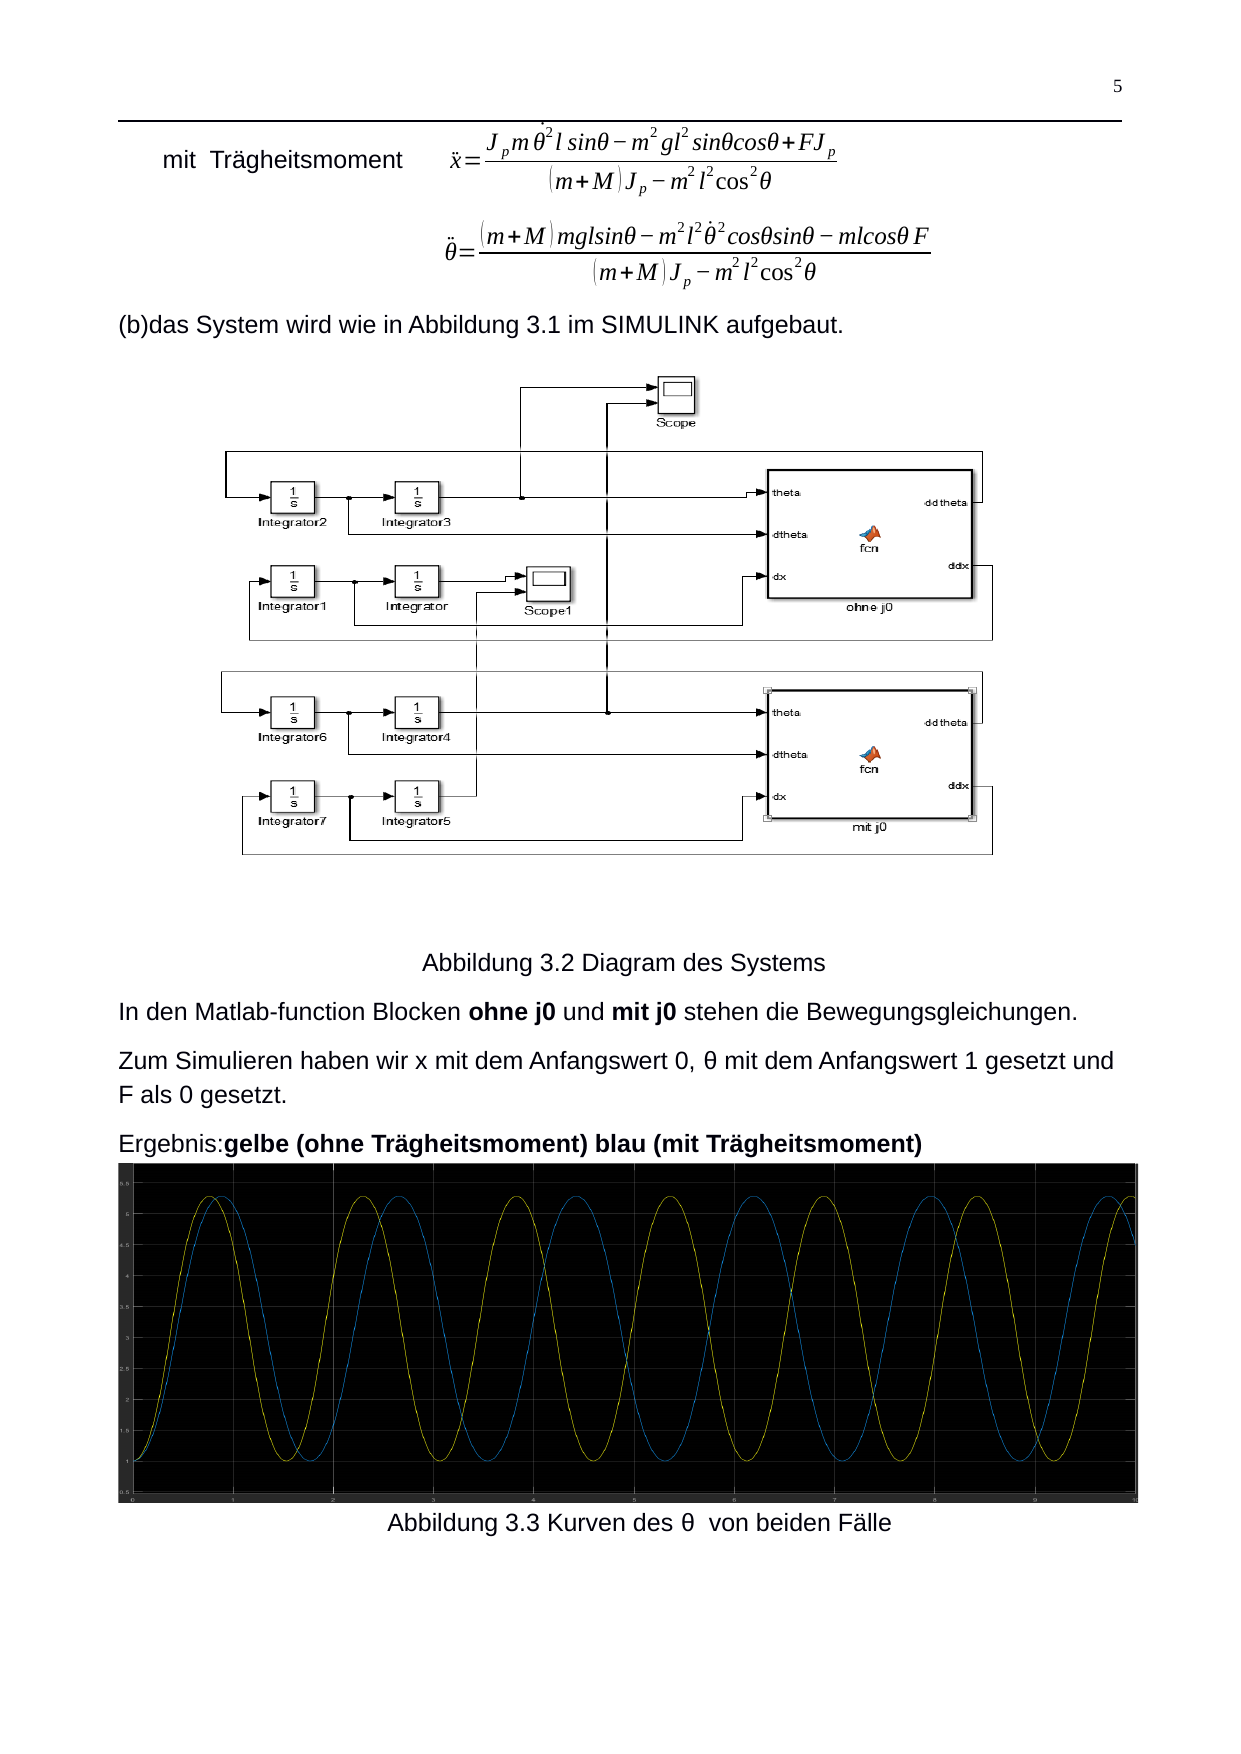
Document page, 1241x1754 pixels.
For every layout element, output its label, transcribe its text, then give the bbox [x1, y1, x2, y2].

text Abbildung 3.3 Kurven des θ von beiden Fälle [118, 1503, 1122, 1537]
text (b)das System wird wie in Abbildung 3.1 im SIMULINK aufgebaut. [118, 310, 1122, 338]
picture [118, 1163, 1139, 1503]
text Ergebnis:gelbe (ohne Trägheitsmoment) blau (mit Trägheitsmoment) [118, 1129, 1122, 1158]
text In den Matlab-function Blocken ohne j0 und mit j0 stehen die Bewegungsgleichungen. [118, 997, 1122, 1025]
text Zum Simulieren haben wir x mit dem Anfangswert 0, θ mit dem Anfangswert 1 gesetzt und F als 0 gesetzt. [118, 1046, 1122, 1109]
text Abbildung 3.2 Diagram des Systems [118, 947, 1122, 976]
text mit Trägheitsmoment [156, 122, 1122, 198]
picture [157, 359, 1071, 875]
